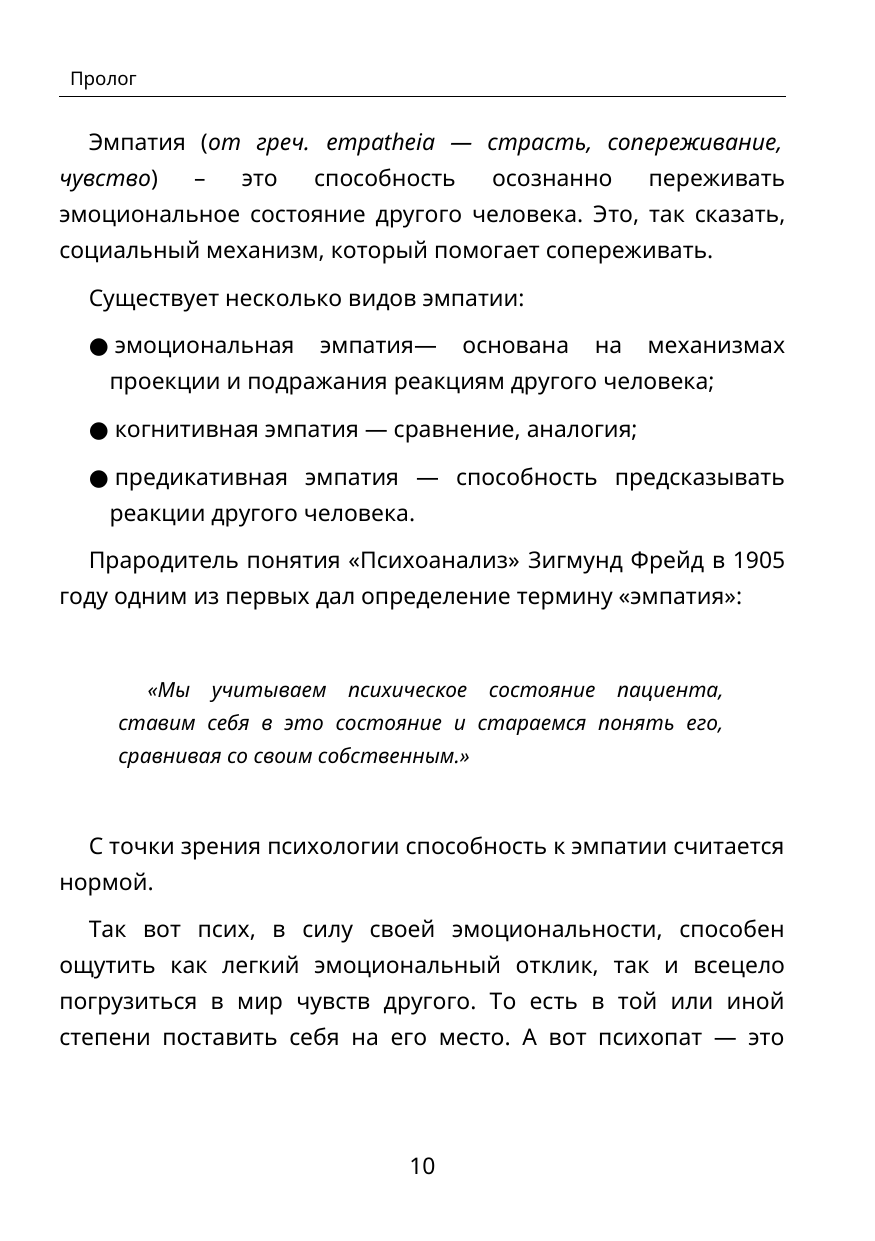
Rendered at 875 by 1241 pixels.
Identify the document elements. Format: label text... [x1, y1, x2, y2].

text Эмпатия (от греч. empatheia — страсть, сопереживание, чувство) – это способность осознанно переживать эмоциональное состояние другого человека. Это, так сказать, социальный механизм, который помогает сопереживать. [59, 126, 786, 265]
text Прародитель понятия «Психоанализ» Зигмунд Фрейд в 1905 году одним из первых дал определение термину «эмпатия»: [59, 544, 786, 611]
text Существует несколько видов эмпатии: [59, 282, 786, 313]
text «Мы учитываем психическое состояние пациента, ставим себя в это состояние и стараемся понять его, сравнивая со своим собственным.» [118, 676, 727, 769]
text С точки зрения психологии способность к эмпатии считается нормой. [59, 829, 786, 897]
text Так вот псих, в силу своей эмоциональности, способен ощутить как легкий эмоциональный отклик, так и всецело погрузиться в мир чувств другого. То есть в той или иной степени поставить себя на его место. А вот психопат — это [59, 913, 786, 1052]
list когнитивная эмпатия — сравнение, аналогия; [88, 413, 786, 444]
list эмоциональная эмпатия— основана на механизмах проекции и подражания реакциям другого человека; [88, 329, 786, 396]
list предикативная эмпатия — способность предсказывать реакции другого человека. [88, 461, 786, 528]
